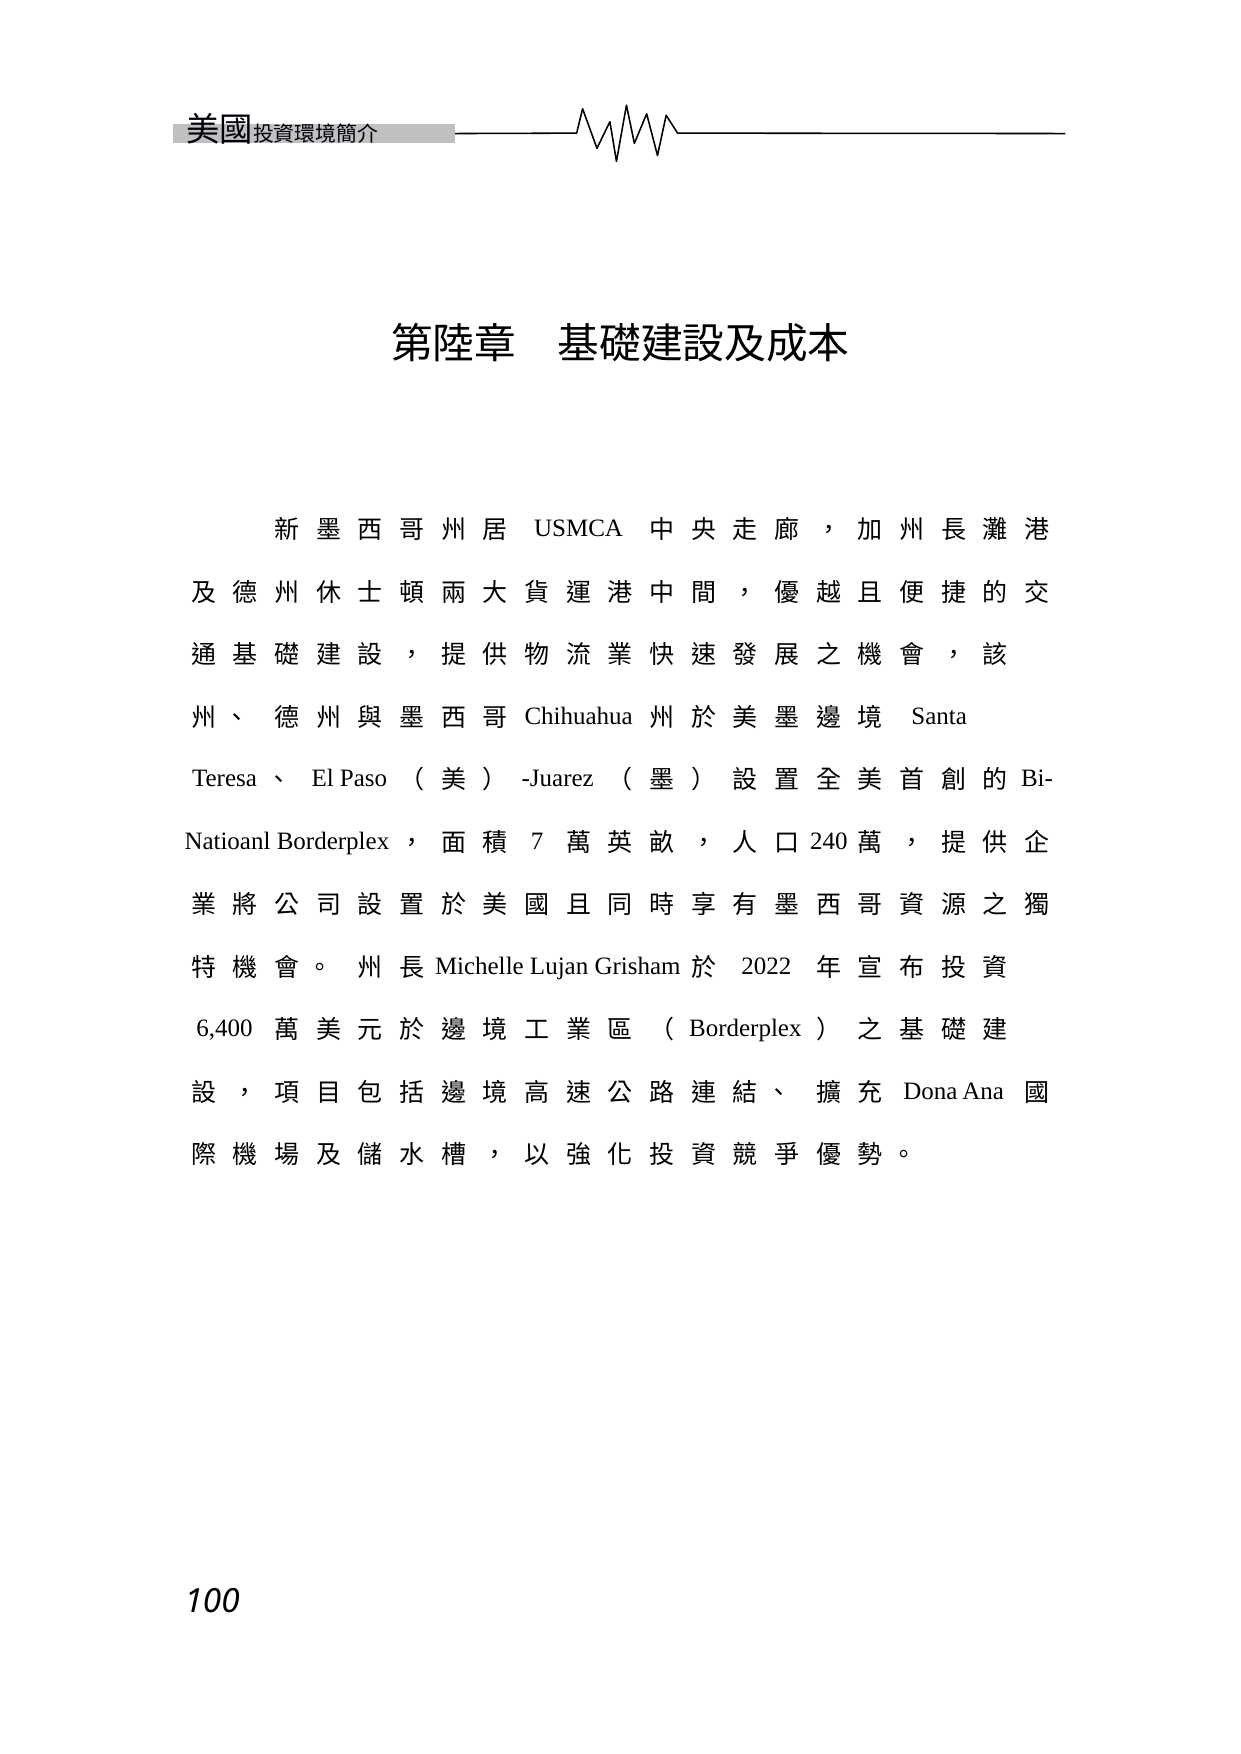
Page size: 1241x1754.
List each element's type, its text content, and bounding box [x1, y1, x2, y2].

text 新墨西哥州居USMCA中央走廊，加州長灘港及德州休士頓兩大貨運港中間，優越且便捷的交通基礎建設，提供物流業快速發展之機會，該州、德州與墨西哥Chihuahua州於美墨邊境Santa Teresa、El Paso（美）-Juarez（墨）設置全美首創的Bi-Natioanl Borderplex，面積7萬英畝，人口240萬，提供企業將公司設置於美國且同時享有墨西哥資源之獨特機會。州長Michelle Lujan Grisham於2022年宣布投資6,400萬美元於邊境工業區（Borderplex）之基礎建設，項目包括邊境高速公路連結、擴充Dona Ana國際機場及儲水槽，以強化投資競爭優勢。 [183, 486, 1058, 1174]
text 第陸章 基礎建設及成本 [183, 299, 1058, 361]
